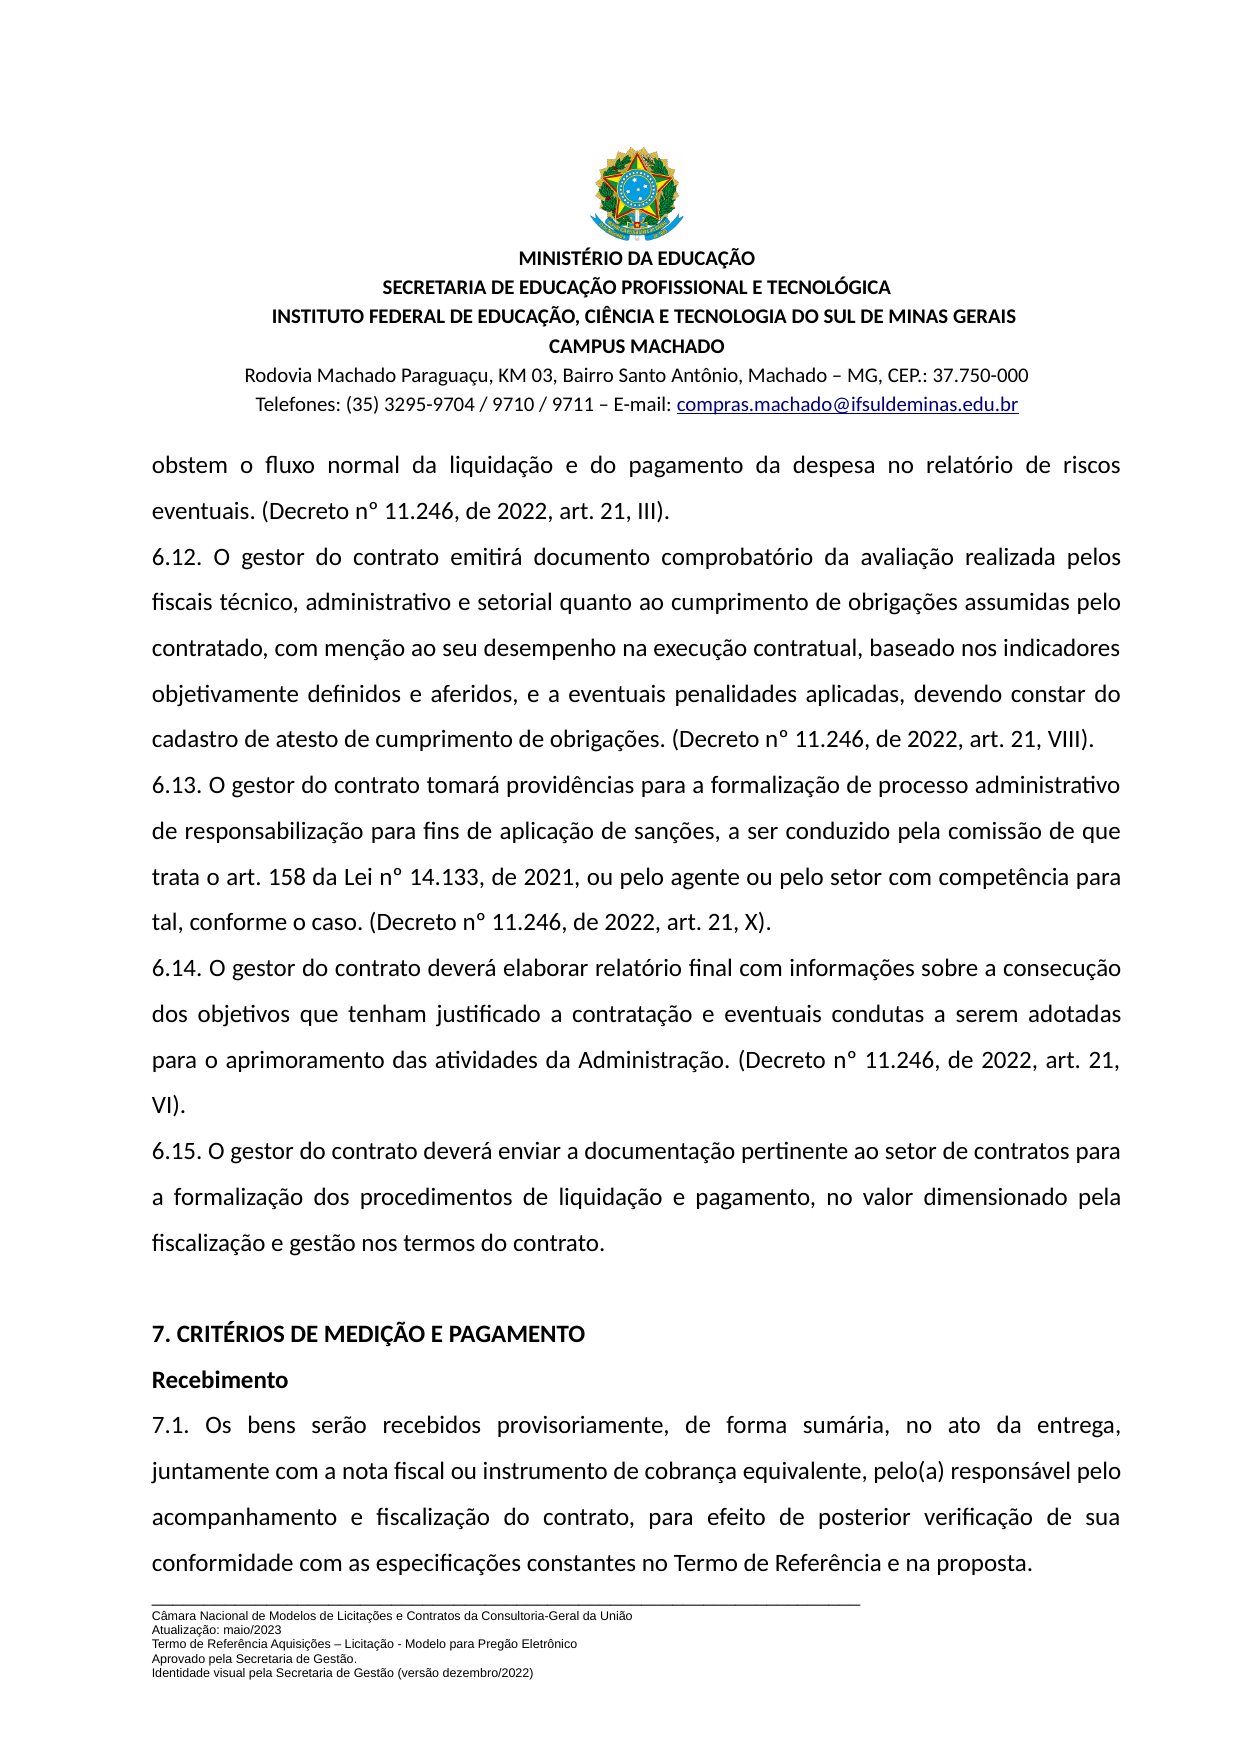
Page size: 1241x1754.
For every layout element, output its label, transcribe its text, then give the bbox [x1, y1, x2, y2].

text 6.12. O gestor do contrato emitirá documento comprobatório da avaliação realizada pelos fiscais técnico, administrativo e setorial quanto ao cumprimento de obrigações assumidas pelo contratado, com menção ao seu desempenho na execução contratual, baseado nos indicadores objetivamente definidos e aferidos, e a eventuais penalidades aplicadas, devendo constar do cadastro de atesto de cumprimento de obrigações. (Decreto nº 11.246, de 2022, art. 21, VIII). [152, 541, 1122, 754]
text 7.1. Os bens serão recebidos provisoriamente, de forma sumária, no ato da entrega, juntamente com a nota fiscal ou instrumento de cobrança equivalente, pelo(a) responsável pelo acompanhamento e fiscalização do contrato, para efeito de posterior verificação de sua conformidade com as especificações constantes no Termo de Referência e na proposta. [152, 1409, 1122, 1577]
text 6.15. O gestor do contrato deverá enviar a documentação pertinente ao setor de contratos para a formalização dos procedimentos de liquidação e pagamento, no valor dimensionado pela fiscalização e gestão nos termos do contrato. [152, 1135, 1122, 1257]
text obstem o fluxo normal da liquidação e do pagamento da despesa no relatório de riscos eventuais. (Decreto nº 11.246, de 2022, art. 21, III). [152, 449, 1122, 526]
picture [656, 223, 665, 228]
picture [630, 236, 645, 241]
picture [590, 147, 684, 241]
text 6.14. O gestor do contrato deverá elaborar relatório final com informações sobre a consecução dos objetivos que tenham justificado a contratação e eventuais condutas a serem adotadas para o aprimoramento das atividades da Administração. (Decreto nº 11.246, de 2022, art. 21, VI). [152, 952, 1122, 1120]
picture [652, 219, 684, 241]
text 6.13. O gestor do contrato tomará providências para a formalização de processo administrativo de responsabilização para fins de aplicação de sanções, a ser conduzido pela comissão de que trata o art. 158 da Lei nº 14.133, de 2021, ou pelo agente ou pelo setor com competência para tal, conforme o caso. (Decreto nº 11.246, de 2022, art. 21, X). [152, 769, 1122, 937]
text Recebimento [152, 1364, 1122, 1394]
text 7. CRITÉRIOS DE MEDIÇÃO E PAGAMENTO [152, 1318, 1122, 1349]
